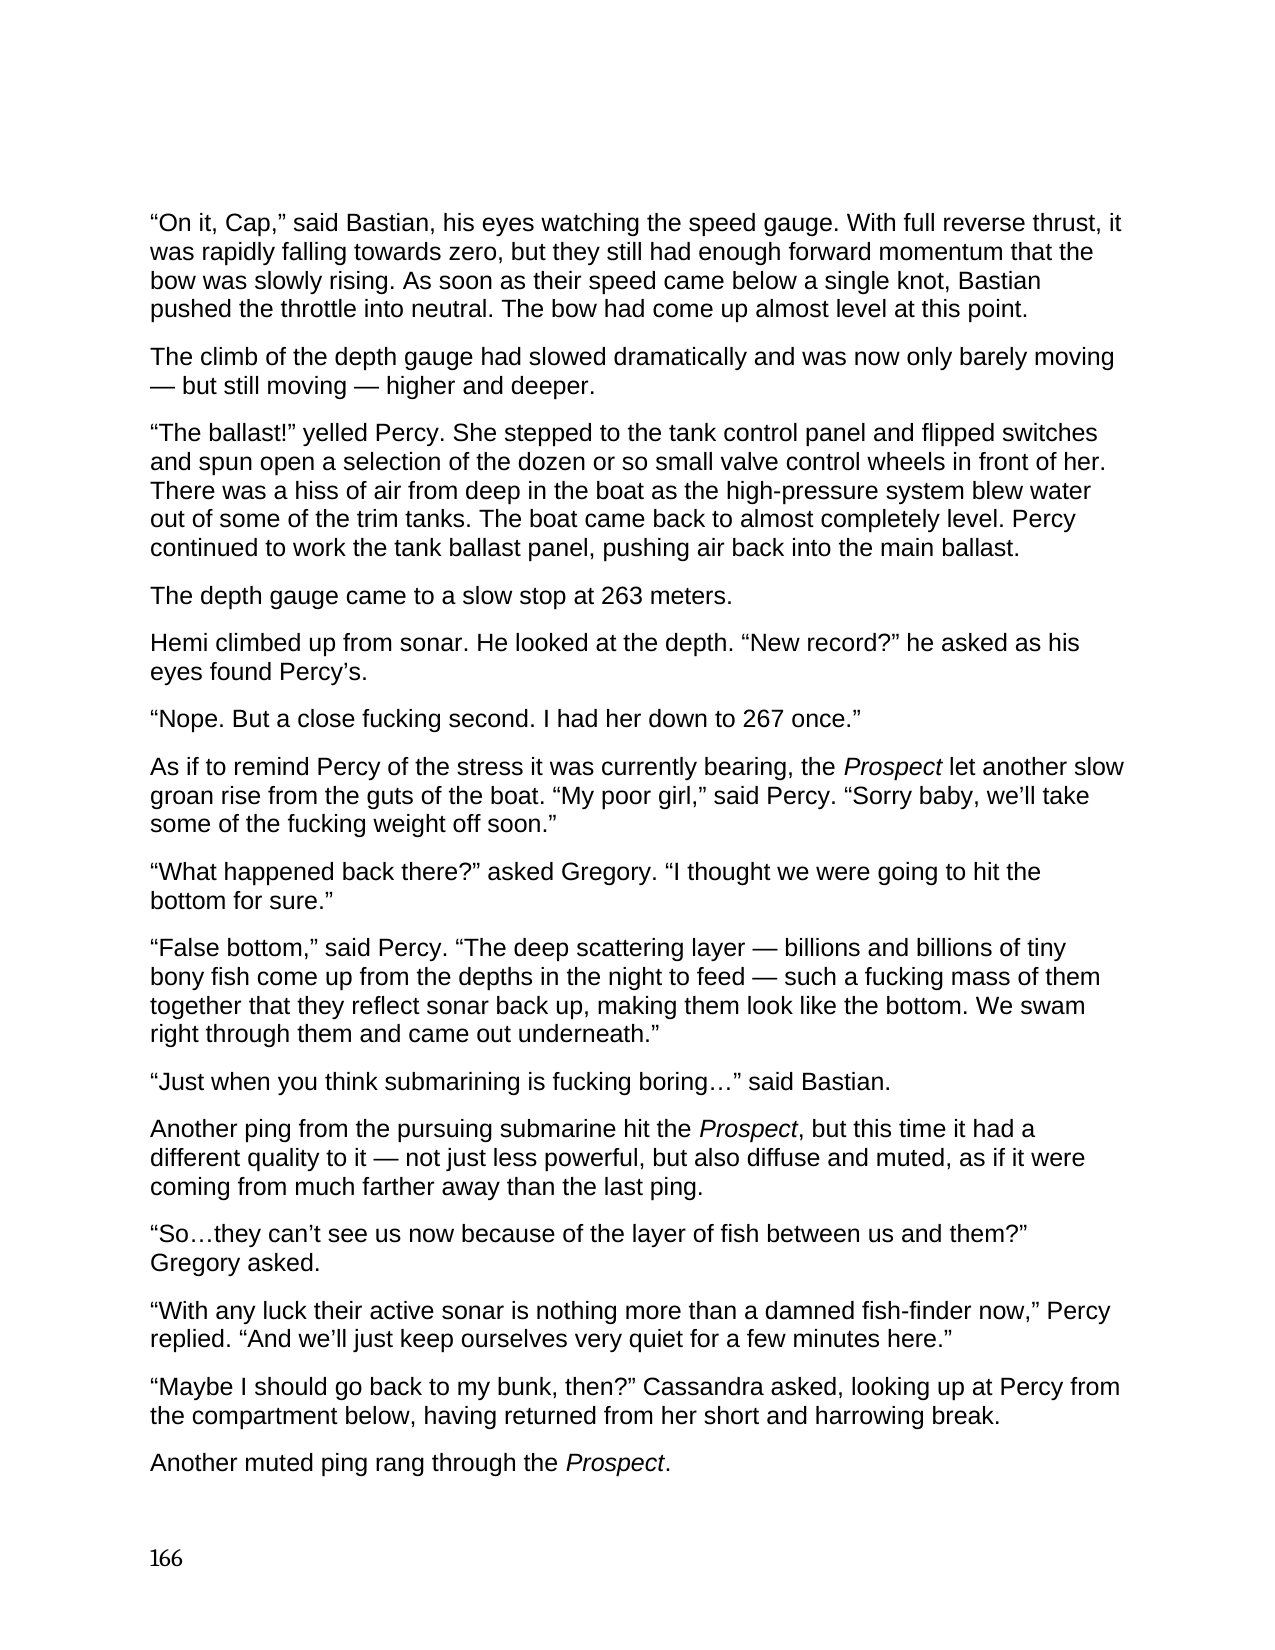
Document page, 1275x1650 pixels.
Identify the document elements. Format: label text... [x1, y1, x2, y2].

text “On it, Cap,” said Bastian, his eyes watching the speed gauge. With full reverse thrust, it was rapidly falling towards zero, but they still had enough forward momentum that the bow was slowly rising. As soon as their speed came below a single knot, Bastian pushed the throttle into neutral. The bow had come up almost level at this point. [150, 208, 1125, 323]
text Another ping from the pursuing submarine hit the Prospect, but this time it had a different quality to it — not just less powerful, but also diffuse and muted, as if it were coming from much farther away than the last ping. [150, 1114, 1125, 1201]
text “What happened back there?” asked Gregory. “I thought we were going to hit the bottom for sure.” [150, 857, 1125, 914]
text “False bottom,” said Percy. “The deep scattering layer — billions and billions of tiny bony fish come up from the depths in the night to feed — such a fucking mass of them together that they reflect sonar back up, making them look like the bottom. We swam right through them and came out underneath.” [150, 933, 1125, 1048]
text “With any luck their active sonar is nothing more than a damned fish-finder now,” Percy replied. “And we’ll just keep ourselves very quiet for a few minutes here.” [150, 1296, 1125, 1353]
text Hemi climbed up from sonar. He looked at the depth. “New record?” he asked as his eyes found Percy’s. [150, 628, 1125, 686]
text “Just when you think submarining is fucking boring…” said Bastian. [150, 1067, 1125, 1096]
text “Maybe I should go back to my bunk, then?” Cassandra asked, looking up at Percy from the compartment below, having returned from her short and harrowing break. [150, 1372, 1125, 1429]
text As if to remind Percy of the stress it was currently bearing, the Prospect let another slow groan rise from the guts of the boat. “My poor girl,” said Percy. “Sorry baby, we’ll take some of the fucking weight off soon.” [150, 752, 1125, 838]
text “The ballast!” yelled Percy. She stepped to the tank control panel and flipped switches and spun open a selection of the dozen or so small valve control wheels in front of her. There was a hiss of air from deep in the boat as the high-pressure system blew water out of some of the trim tanks. The boat came back to almost completely level. Percy continued to work the tank ballast panel, pushing air back into the main ballast. [150, 418, 1125, 562]
text The climb of the depth gauge had slowed dramatically and was now only barely moving — but still moving — higher and deeper. [150, 342, 1125, 399]
text “So…they can’t see us now because of the layer of fish between us and them?” Gregory asked. [150, 1219, 1125, 1277]
text Another muted ping rang through the Prospect. [150, 1448, 1125, 1477]
text The depth gauge came to a slow stop at 263 meters. [150, 581, 1125, 609]
text “Nope. But a close fucking second. I had her down to 267 once.” [150, 704, 1125, 733]
